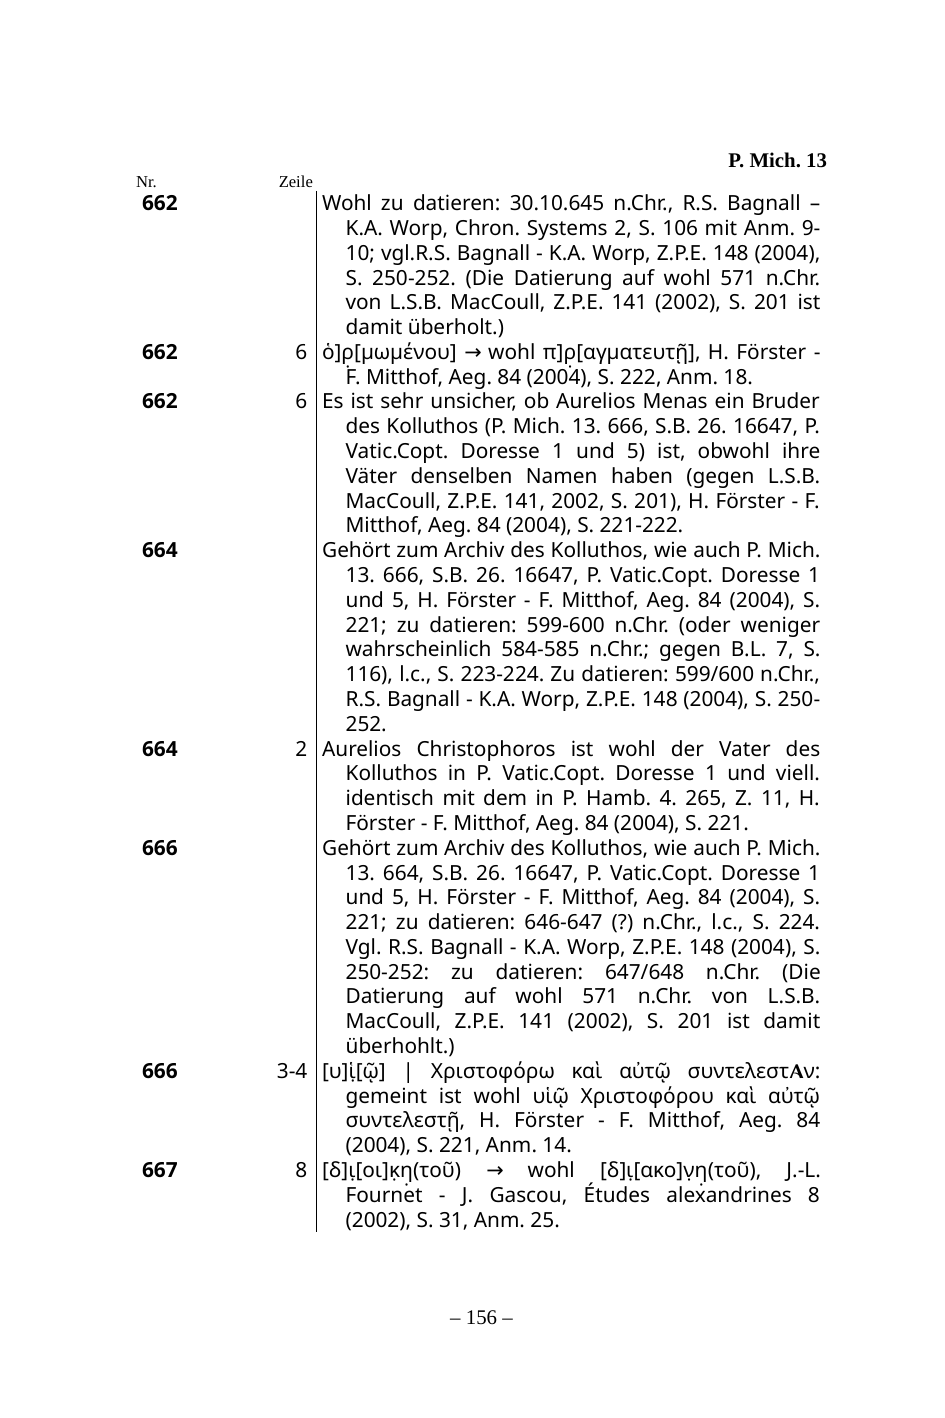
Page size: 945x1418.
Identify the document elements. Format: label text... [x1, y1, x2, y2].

table_cell 6 [224, 340, 316, 389]
table_cell Gehört zum Archiv des Kolluthos, wie auch P. Mich. 13. 666, S.B. 26. 16647, P. Vatic.Copt. Doresse 1 und 5, H. Förster - F. Mitthof, Aeg. 84 (2004), S. 221; zu datieren: 599-600 n.Chr. (oder weniger wahrscheinlich 584-585 n.Chr.; gegen B.L. 7, S. 116), l.c., S. 223-224. Zu datieren: 599/600 n.Chr., R.S. Bagnall - K.A. Worp, Z.P.E. 148 (2004), S. 250-252. [317, 538, 827, 736]
table_cell [224, 835, 316, 1058]
table_cell [υ]ἱ̣[ῷ] | Χριστοφόρω καὶ αὐτῷ συντελεστν: gemeint ist wohl υἱῷ Χριστοφόρου καὶ αὐτῷ συντελεστῇ, H. Förster - F. Mitthof, Aeg. 84 (2004), S. 221, Anm. 14. [317, 1059, 827, 1158]
table_cell 662 [136, 389, 224, 538]
table_cell 3-4 [224, 1059, 316, 1158]
table_cell [224, 191, 316, 339]
table_cell 666 [136, 835, 224, 1058]
table_cell Wohl zu datieren: 30.10.645 n.Chr., R.S. Bagnall – K.A. Worp, Chron. Systems 2, S. 106 mit Anm. 9-10; vgl.R.S. Bagnall - K.A. Worp, Z.P.E. 148 (2004), S. 250-252. (Die Datierung auf wohl 571 n.Chr. von L.S.B. MacCoull, Z.P.E. 141 (2002), S. 201 ist damit überholt.) [317, 191, 827, 339]
table_cell Es ist sehr unsicher, ob Aurelios Menas ein Bruder des Kolluthos (P. Mich. 13. 666, S.B. 26. 16647, P. Vatic.Copt. Doresse 1 und 5) ist, obwohl ihre Väter denselben Namen haben (gegen L.S.B. MacCoull, Z.P.E. 141, 2002, S. 201), H. Förster - F. Mitthof, Aeg. 84 (2004), S. 221-222. [317, 389, 827, 538]
table_cell 664 [136, 538, 224, 736]
table_cell 2 [224, 736, 316, 835]
table_cell Gehört zum Archiv des Kolluthos, wie auch P. Mich. 13. 664, S.B. 26. 16647, P. Vatic.Copt. Doresse 1 und 5, H. Förster - F. Mitthof, Aeg. 84 (2004), S. 221; zu datieren: 646-647 (?) n.Chr., l.c., S. 224. Vgl. R.S. Bagnall - K.A. Worp, Z.P.E. 148 (2004), S. 250-252: zu datieren: 647/648 n.Chr. (Die Datierung auf wohl 571 n.Chr. von L.S.B. MacCoull, Z.P.E. 141 (2002), S. 201 ist damit überhohlt.) [317, 835, 827, 1058]
table_cell Aurelios Christophoros ist wohl der Vater des Kolluthos in P. Vatic.Copt. Doresse 1 und viell. identisch mit dem in P. Hamb. 4. 265, Z. 11, H. Förster - F. Mitthof, Aeg. 84 (2004), S. 221. [317, 736, 827, 835]
table_cell 662 [136, 191, 224, 339]
table_cell 664 [136, 736, 224, 835]
table_cell [δ]ι̣[οι]κ̣η̣(τοῦ) → wohl [δ]ι̣[ακο]ν̣η̣(τοῦ), J.-L. Fournet - J. Gascou, Études alexandrines 8 (2002), S. 31, Anm. 25. [317, 1158, 827, 1232]
table_cell 666 [136, 1059, 224, 1158]
table_cell [224, 538, 316, 736]
table_cell 8 [224, 1158, 316, 1232]
table_cell 6 [224, 389, 316, 538]
table_cell ὁ]ρ̣[μωμένου] → wohl π]ρ̣[αγματευτῇ], H. Förster - F. Mitthof, Aeg. 84 (2004), S. 222, Anm. 18. [317, 340, 827, 389]
table_cell 662 [136, 340, 224, 389]
table_cell 667 [136, 1158, 224, 1232]
